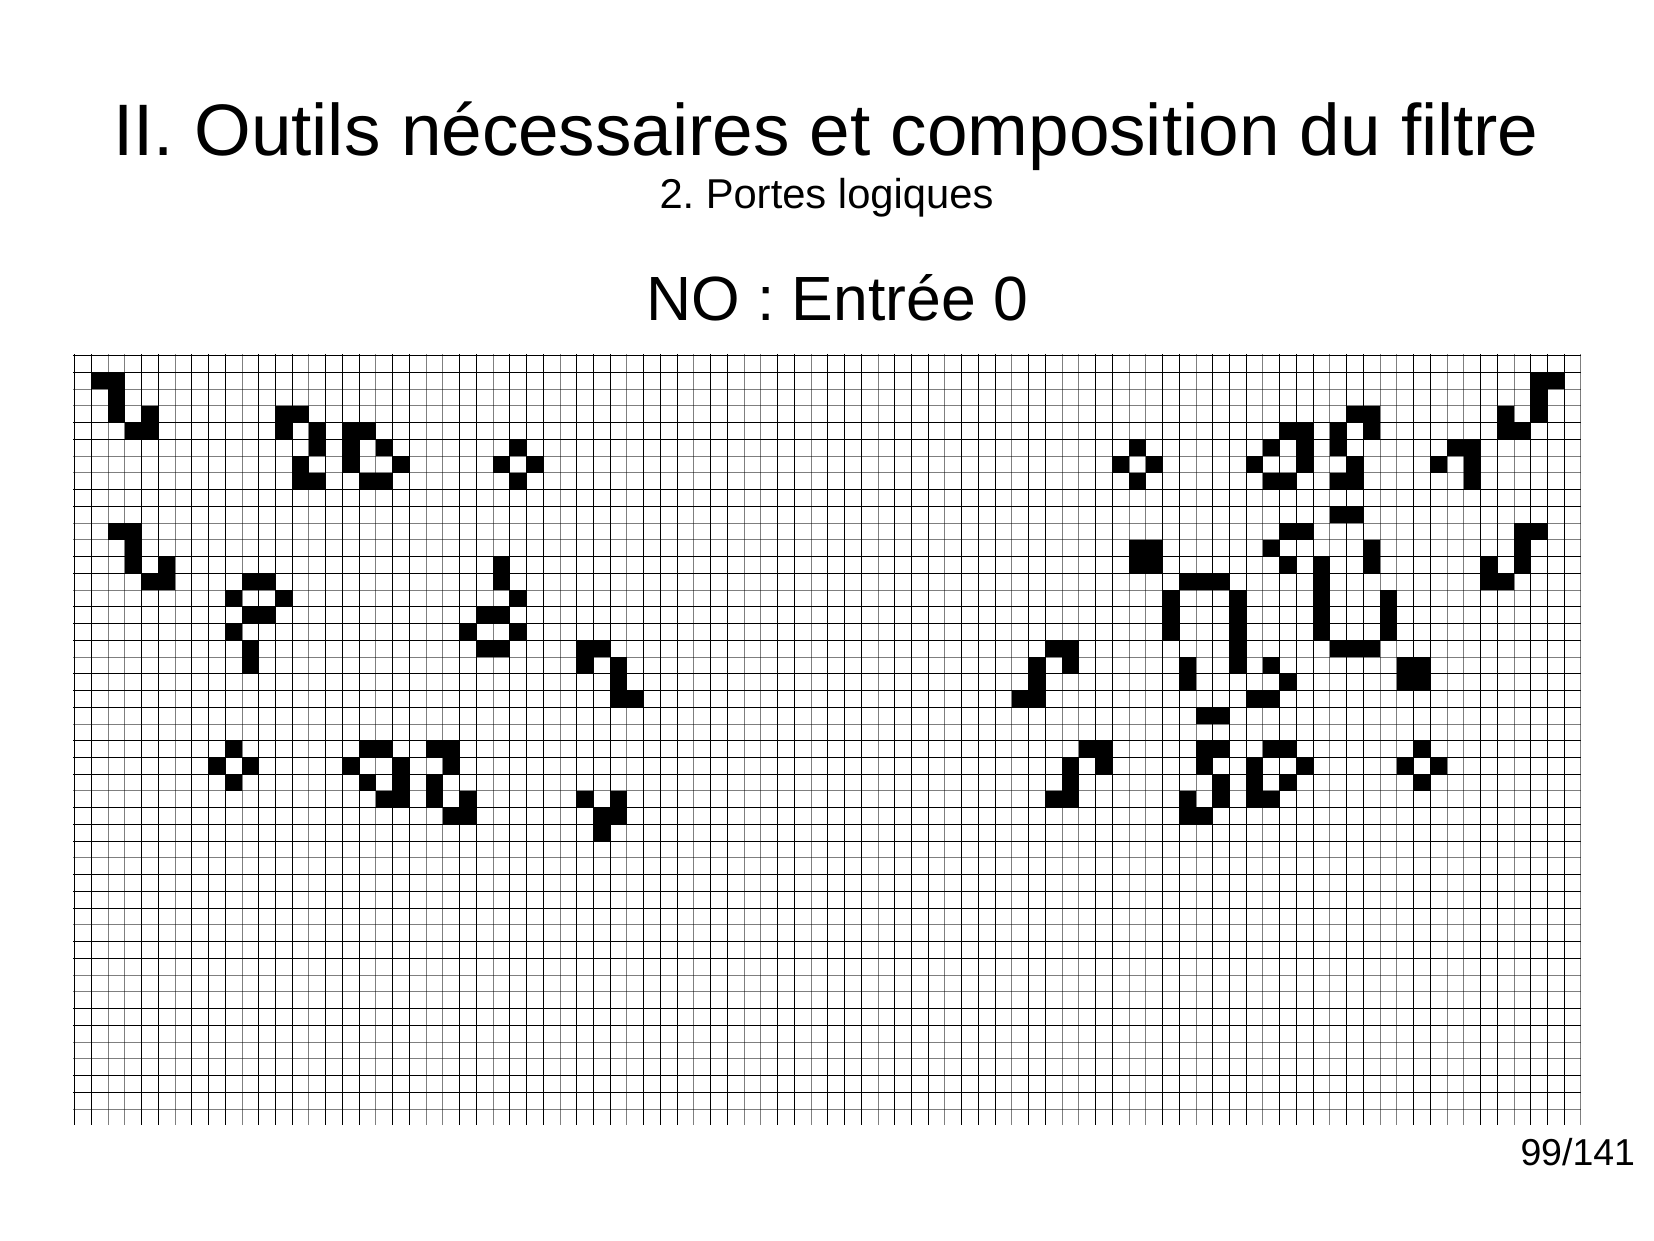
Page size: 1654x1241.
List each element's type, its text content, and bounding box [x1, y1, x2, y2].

title II. Outils nécessaires et composition du filtre 2. Portes logiques [82, 49, 1571, 257]
picture [73, 354, 1581, 1125]
text_box NO : Entrée 0 [631, 256, 1044, 342]
text_box <number>/141 [1505, 1124, 1654, 1182]
